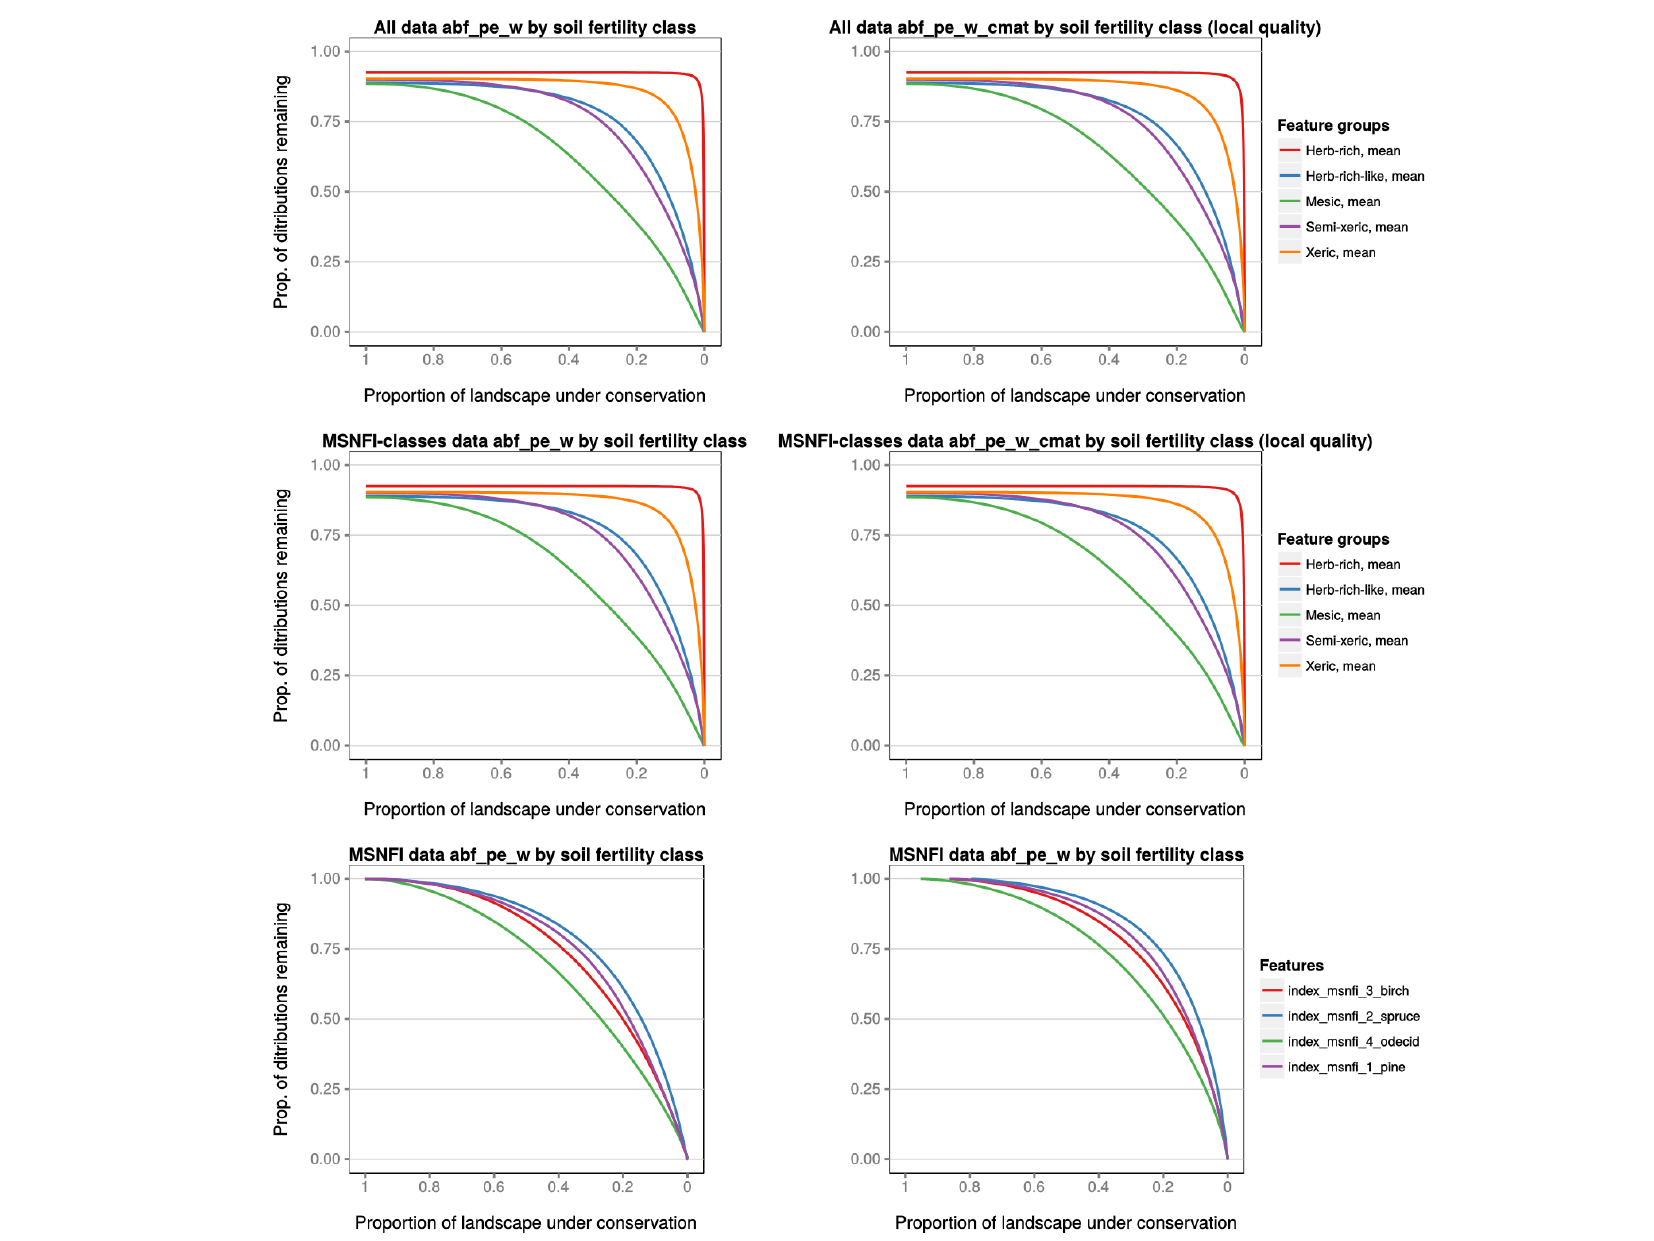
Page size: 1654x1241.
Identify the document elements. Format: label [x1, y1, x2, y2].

picture [140, 0, 1464, 1241]
